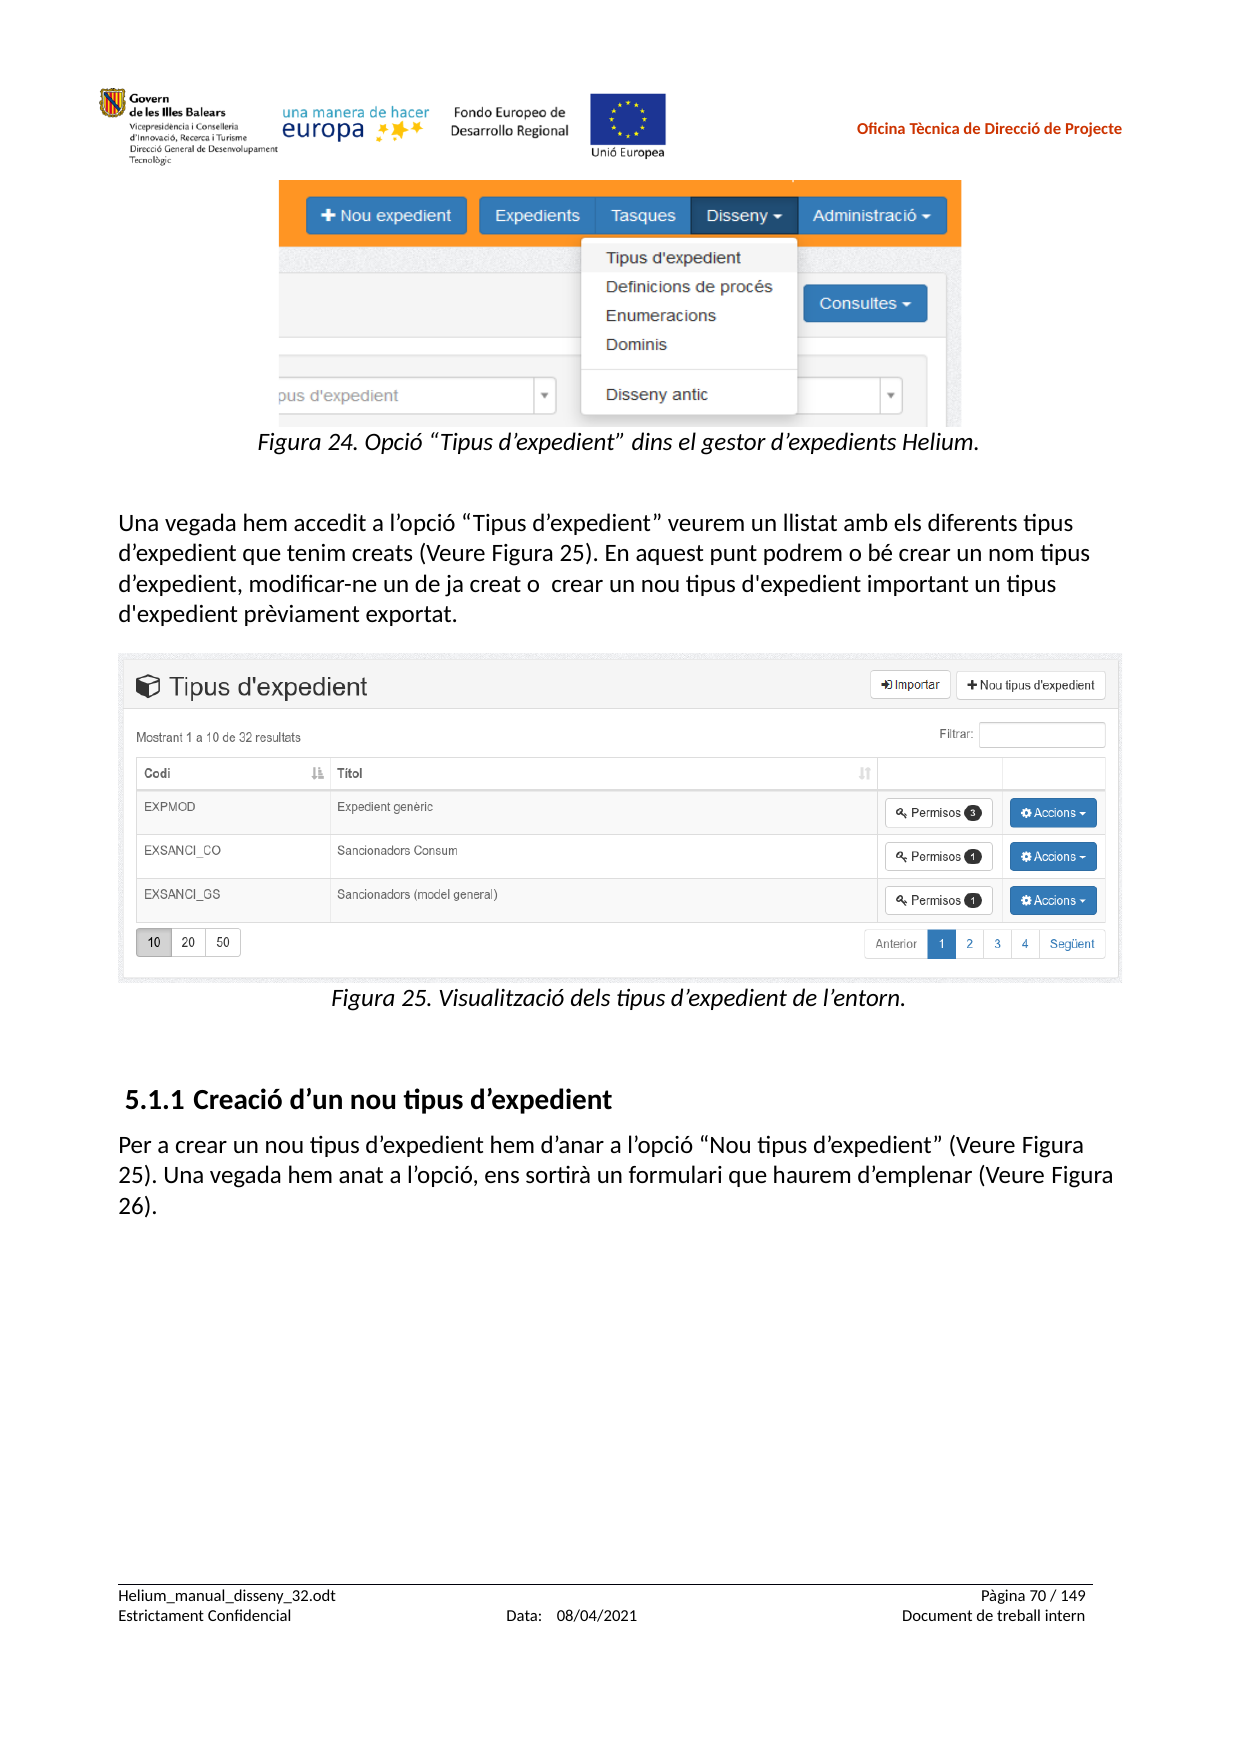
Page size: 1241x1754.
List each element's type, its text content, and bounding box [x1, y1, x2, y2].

text Per a crear un nou tipus d’expedient hem d’anar a l’opció “Nou tipus d’expedient” (Veure Figura 25). Una vegada hem anat a l’opció, ens sortirà un formulari que haurem d’emplenar (Veure Figura 26). [118, 1129, 1122, 1221]
picture [99, 87, 668, 166]
text Figura 25. Visualització dels tipus d’expedient de l’entorn. [118, 983, 1122, 1013]
text Figura 24. Opció “Tipus d’expedient” dins el gestor d’expedients Helium. [249, 180, 991, 457]
subtitle Creació d’un nou tipus d’expedient [118, 1081, 1122, 1116]
text Una vegada hem accedit a l’opció “Tipus d’expedient” veurem un llistat amb els diferents tipus d’expedient que tenim creats (Veure Figura 25). En aquest punt podrem o bé crear un nom tipus d’expedient, modificar-ne un de ja creat o crear un nou tipus d'expedient important un tipus d'expedient prèviament exportat. [118, 507, 1122, 629]
